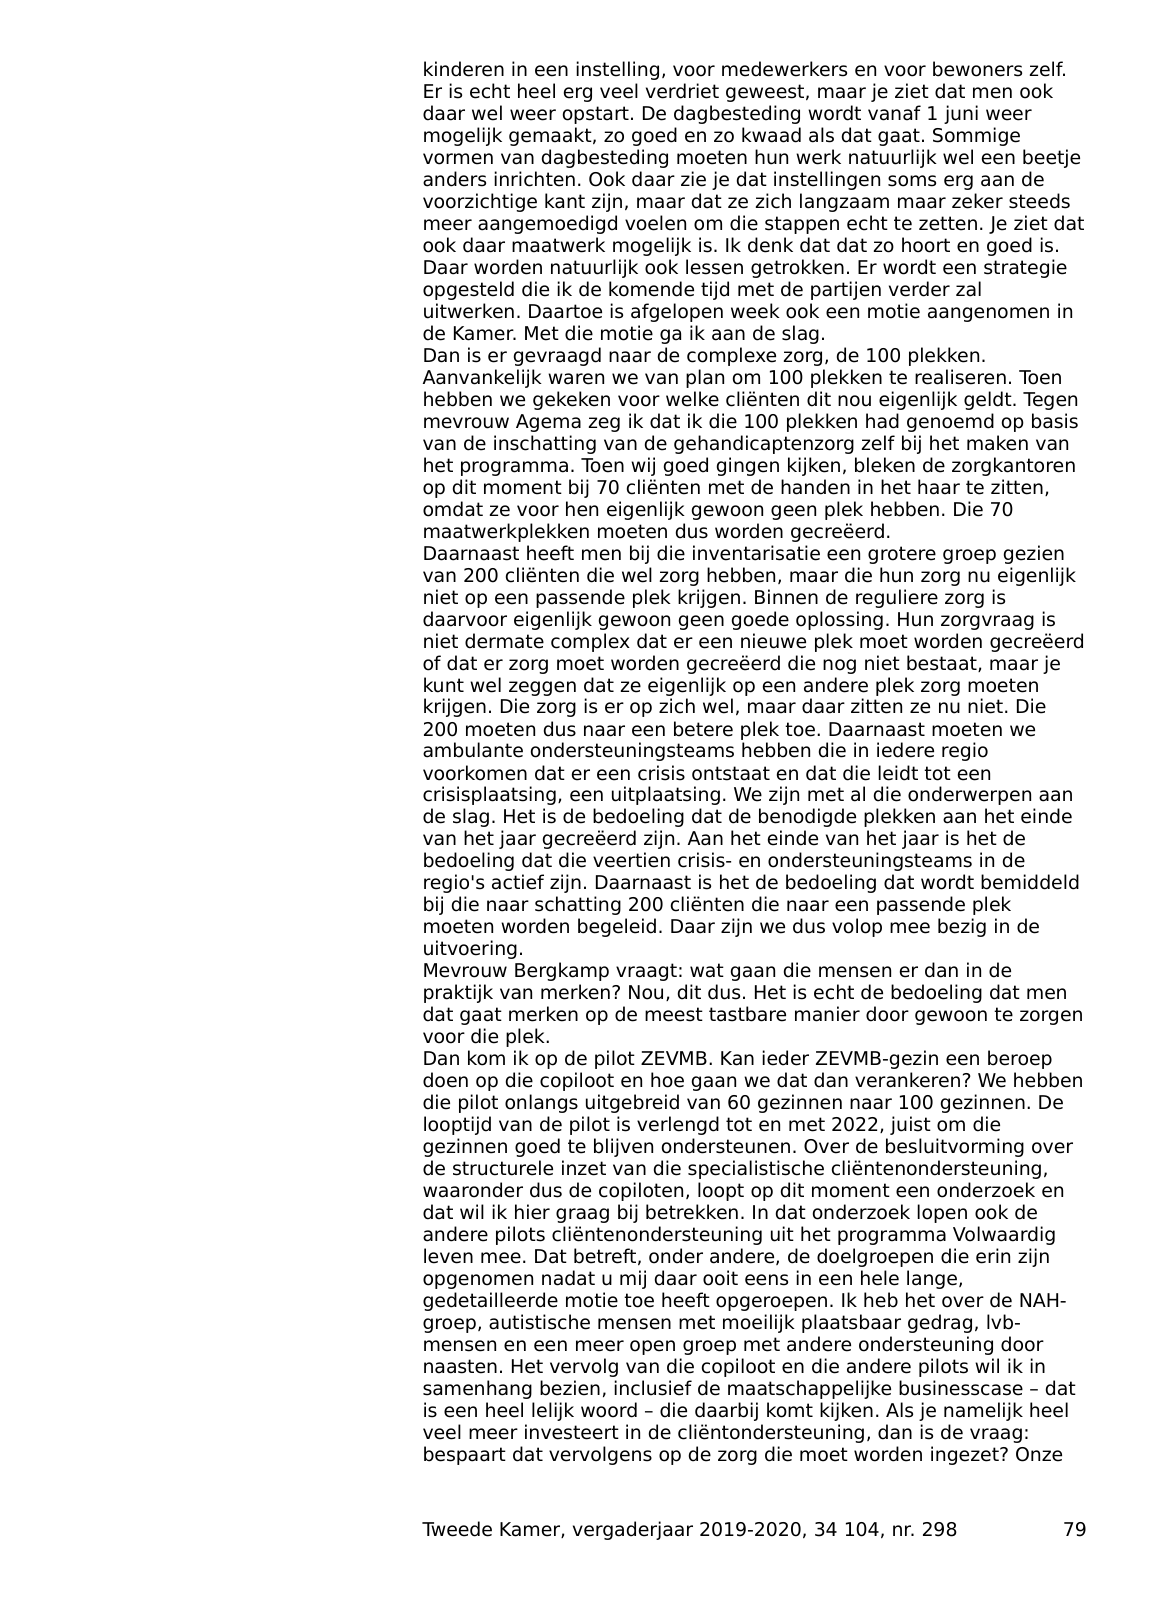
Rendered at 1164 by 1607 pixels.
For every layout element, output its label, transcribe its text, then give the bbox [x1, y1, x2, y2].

text Mevrouw Bergkamp vraagt: wat gaan die mensen er dan in de praktijk van merken? Nou, dit dus. Het is echt de bedoeling dat men dat gaat merken op de meest tastbare manier door gewoon te zorgen voor die plek. [422, 960, 1087, 1048]
text kinderen in een instelling, voor medewerkers en voor bewoners zelf. Er is echt heel erg veel verdriet geweest, maar je ziet dat men ook daar wel weer opstart. De dagbesteding wordt vanaf 1 juni weer mogelijk gemaakt, zo goed en zo kwaad als dat gaat. Sommige vormen van dagbesteding moeten hun werk natuurlijk wel een beetje anders inrichten. Ook daar zie je dat instellingen soms erg aan de voorzichtige kant zijn, maar dat ze zich langzaam maar zeker steeds meer aangemoedigd voelen om die stappen echt te zetten. Je ziet dat ook daar maatwerk mogelijk is. Ik denk dat dat zo hoort en goed is. Daar worden natuurlijk ook lessen getrokken. Er wordt een strategie opgesteld die ik de komende tijd met de partijen verder zal uitwerken. Daartoe is afgelopen week ook een motie aangenomen in de Kamer. Met die motie ga ik aan de slag. [422, 59, 1087, 345]
text Dan kom ik op de pilot ZEVMB. Kan ieder ZEVMB-gezin een beroep doen op die copiloot en hoe gaan we dat dan verankeren? We hebben die pilot onlangs uitgebreid van 60 gezinnen naar 100 gezinnen. De looptijd van de pilot is verlengd tot en met 2022, juist om die gezinnen goed te blijven ondersteunen. Over de besluitvorming over de structurele inzet van die specialistische cliëntenondersteuning, waaronder dus de copiloten, loopt op dit moment een onderzoek en dat wil ik hier graag bij betrekken. In dat onderzoek lopen ook de andere pilots cliëntenondersteuning uit het programma Volwaardig leven mee. Dat betreft, onder andere, de doelgroepen die erin zijn opgenomen nadat u mij daar ooit eens in een hele lange, gedetailleerde motie toe heeft opgeroepen. Ik heb het over de NAH-groep, autistische mensen met moeilijk plaatsbaar gedrag, lvb-mensen en een meer open groep met andere ondersteuning door naasten. Het vervolg van die copiloot en die andere pilots wil ik in samenhang bezien, inclusief de maatschappelijke businesscase – dat is een heel lelijk woord – die daarbij komt kijken. Als je namelijk heel veel meer investeert in de cliëntondersteuning, dan is de vraag: bespaart dat vervolgens op de zorg die moet worden ingezet? Onze [422, 1048, 1087, 1466]
text Dan is er gevraagd naar de complexe zorg, de 100 plekken. Aanvankelijk waren we van plan om 100 plekken te realiseren. Toen hebben we gekeken voor welke cliënten dit nou eigenlijk geldt. Tegen mevrouw Agema zeg ik dat ik die 100 plekken had genoemd op basis van de inschatting van de gehandicaptenzorg zelf bij het maken van het programma. Toen wij goed gingen kijken, bleken de zorgkantoren op dit moment bij 70 cliënten met de handen in het haar te zitten, omdat ze voor hen eigenlijk gewoon geen plek hebben. Die 70 maatwerkplekken moeten dus worden gecreëerd. [422, 345, 1087, 543]
text Daarnaast heeft men bij die inventarisatie een grotere groep gezien van 200 cliënten die wel zorg hebben, maar die hun zorg nu eigenlijk niet op een passende plek krijgen. Binnen de reguliere zorg is daarvoor eigenlijk gewoon geen goede oplossing. Hun zorgvraag is niet dermate complex dat er een nieuwe plek moet worden gecreëerd of dat er zorg moet worden gecreëerd die nog niet bestaat, maar je kunt wel zeggen dat ze eigenlijk op een andere plek zorg moeten krijgen. Die zorg is er op zich wel, maar daar zitten ze nu niet. Die 200 moeten dus naar een betere plek toe. Daarnaast moeten we ambulante ondersteuningsteams hebben die in iedere regio voorkomen dat er een crisis ontstaat en dat die leidt tot een crisisplaatsing, een uitplaatsing. We zijn met al die onderwerpen aan de slag. Het is de bedoeling dat de benodigde plekken aan het einde van het jaar gecreëerd zijn. Aan het einde van het jaar is het de bedoeling dat die veertien crisis- en ondersteuningsteams in de regio's actief zijn. Daarnaast is het de bedoeling dat wordt bemiddeld bij die naar schatting 200 cliënten die naar een passende plek moeten worden begeleid. Daar zijn we dus volop mee bezig in de uitvoering. [422, 543, 1087, 960]
